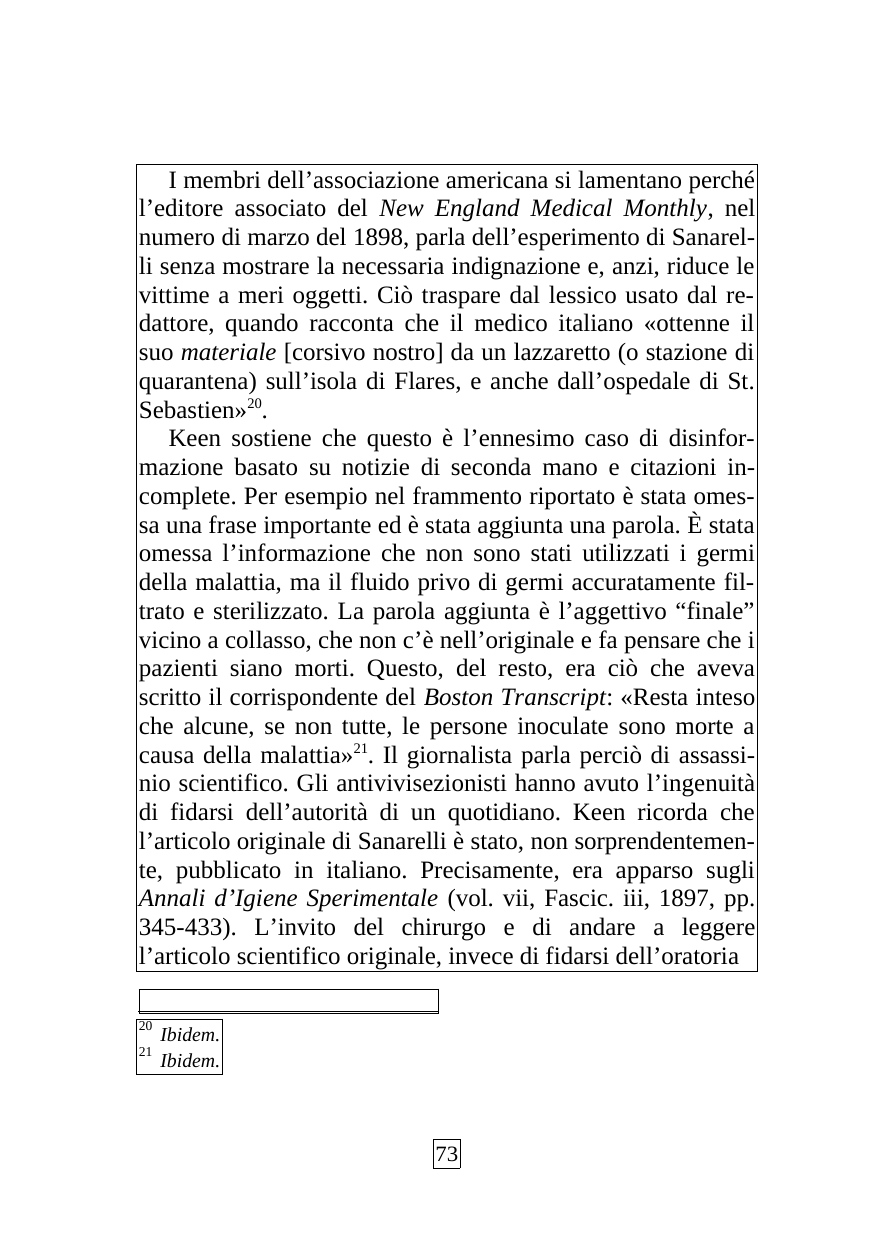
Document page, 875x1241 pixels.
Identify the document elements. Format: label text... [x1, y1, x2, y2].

text Keen sostiene che questo è l’ennesimo caso di disinfor- mazione basato su notizie di seconda mano e citazioni in- complete. Per esempio nel frammento riportato è stata omes- sa una frase importante ed è stata aggiunta una parola. È stata omessa l’informazione che non sono stati utilizzati i germi della malattia, ma il fluido privo di germi accuratamente fil- trato e sterilizzato. La parola aggiunta è l’aggettivo “finale” vicino a collasso, che non c’è nell’originale e fa pensare che i pazienti siano morti. Questo, del resto, era ciò che aveva scritto il corrispondente del Boston Transcript: «Resta inteso che alcune, se non tutte, le persone inoculate sono morte a causa della malattia»21. Il giornalista parla perciò di assassi- nio scientifico. Gli antivivisezionisti hanno avuto l’ingenuità di fidarsi dell’autorità di un quotidiano. Keen ricorda che l’articolo originale di Sanarelli è stato, non sorprendentemen- te, pubblicato in italiano. Precisamente, era apparso sugli Annali d’Igiene Sperimentale (vol. vii, Fascic. iii, 1897, pp. 345-433). L’invito del chirurgo e di andare a leggere l’articolo scientifico originale, invece di fidarsi dell’oratoria [139, 423, 755, 970]
text 73 [435, 1141, 460, 1166]
text 21 Ibidem. [139, 1046, 222, 1072]
text 20 Ibidem. [139, 1020, 222, 1046]
text I membri dell’associazione americana si lamentano perché l’editore associato del New England Medical Monthly, nel numero di marzo del 1898, parla dell’esperimento di Sanarel- li senza mostrare la necessaria indignazione e, anzi, riduce le vittime a meri oggetti. Ciò traspare dal lessico usato dal re- dattore, quando racconta che il medico italiano «ottenne il suo materiale [corsivo nostro] da un lazzaretto (o stazione di quarantena) sull’isola di Flares, e anche dall’ospedale di St. Sebastien»20. [139, 165, 755, 423]
